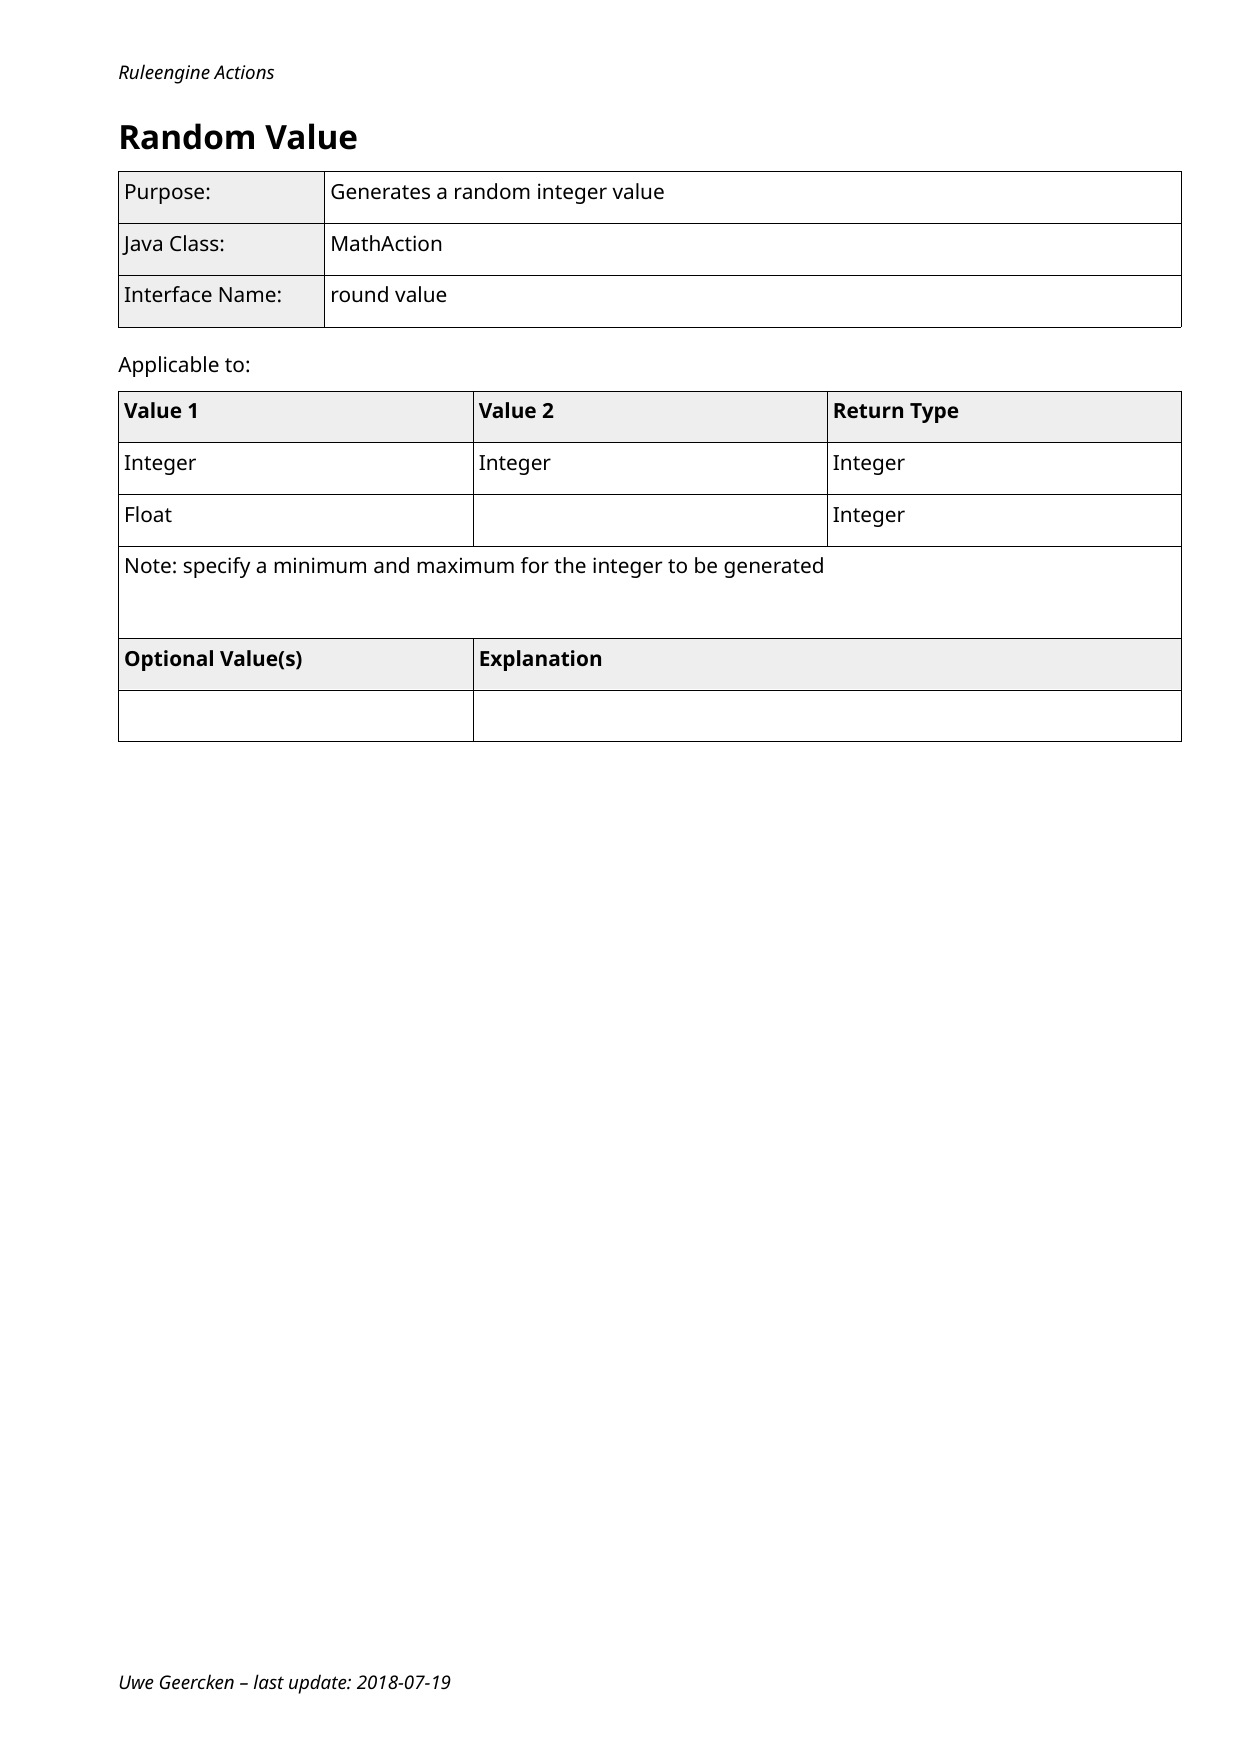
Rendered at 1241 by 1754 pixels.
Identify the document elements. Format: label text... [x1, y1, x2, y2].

table_cell [119, 691, 473, 741]
table_cell Interface Name: [119, 276, 324, 327]
table_header Return Type [828, 392, 1181, 442]
table_cell round value [325, 276, 1181, 327]
table_cell [474, 495, 827, 546]
table_cell [474, 691, 1181, 741]
table_cell MathAction [325, 224, 1181, 275]
table_cell Integer [828, 443, 1181, 494]
table_cell Optional Value(s) [119, 639, 473, 689]
table_header Value 2 [474, 392, 827, 442]
table_cell Java Class: [119, 224, 324, 275]
text Applicable to: [118, 350, 1181, 379]
table_cell Explanation [474, 639, 1181, 689]
table_header Purpose: [119, 172, 324, 223]
table_cell Integer [828, 495, 1181, 546]
table_cell Note: specify a minimum and maximum for the integer to be generated [119, 547, 1181, 638]
table_cell Integer [119, 443, 473, 494]
table_cell Integer [474, 443, 827, 494]
table_header Value 1 [119, 392, 473, 442]
text Random Value [118, 114, 1181, 159]
table_header Generates a random integer value [325, 172, 1181, 223]
table_cell Float [119, 495, 473, 546]
